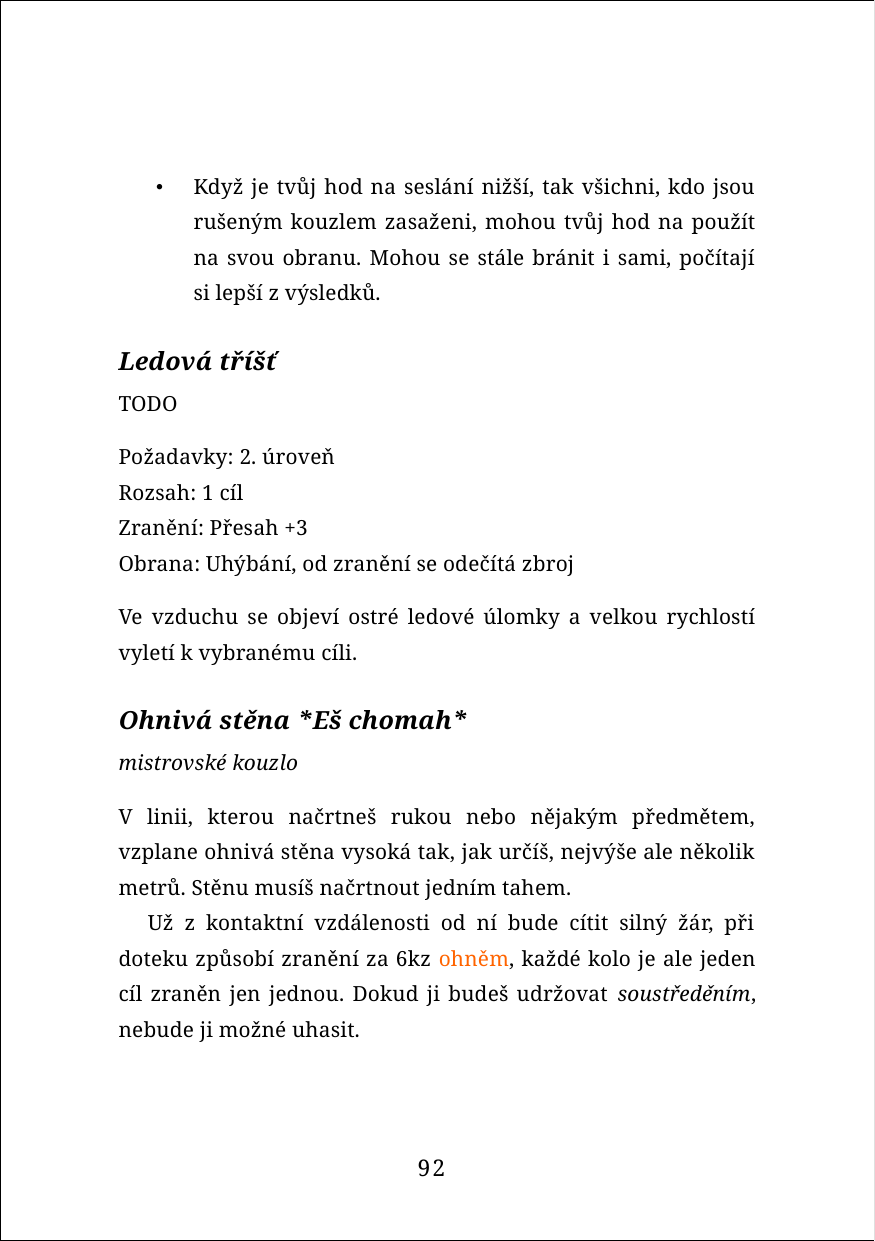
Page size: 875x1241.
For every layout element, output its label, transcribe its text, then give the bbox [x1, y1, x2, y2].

text V linii, kterou načrtneš rukou nebo nějakým předmětem, vzplane ohnivá stěna vysoká tak, jak určíš, nejvýše ale několik metrů. Stěnu musíš načrtnout jedním tahem. Už z kontaktní vzdálenosti od ní bude cítit silný žár, při doteku způsobí zranění za 6kz ohněm, každé kolo je ale jeden cíl zraněn jen jednou. Dokud ji budeš udržovat soustředěním, nebude ji možné uhasit. [118, 802, 756, 1043]
subtitle Ledová tříšť [118, 343, 756, 377]
text Požadavky: 2. úroveň Rozsah: 1 cíl Zranění: Přesah +3 Obrana: Uhýbání, od zranění se odečítá zbroj [118, 442, 756, 577]
text Ve vzduchu se objeví ostré ledové úlomky a velkou rychlostí vyletí k vybranému cíli. [118, 602, 756, 666]
text TODO [118, 389, 756, 418]
list Když je tvůj hod na seslání nižší, tak všichni, kdo jsou rušeným kouzlem zasaženi, mohou tvůj hod na použít na svou obranu. Mohou se stále bránit i sami, počítají si lepší z výsledků. [156, 172, 756, 307]
text mistrovské kouzlo [118, 748, 756, 777]
subtitle Ohnivá stěna *Eš chomah* [118, 703, 756, 737]
